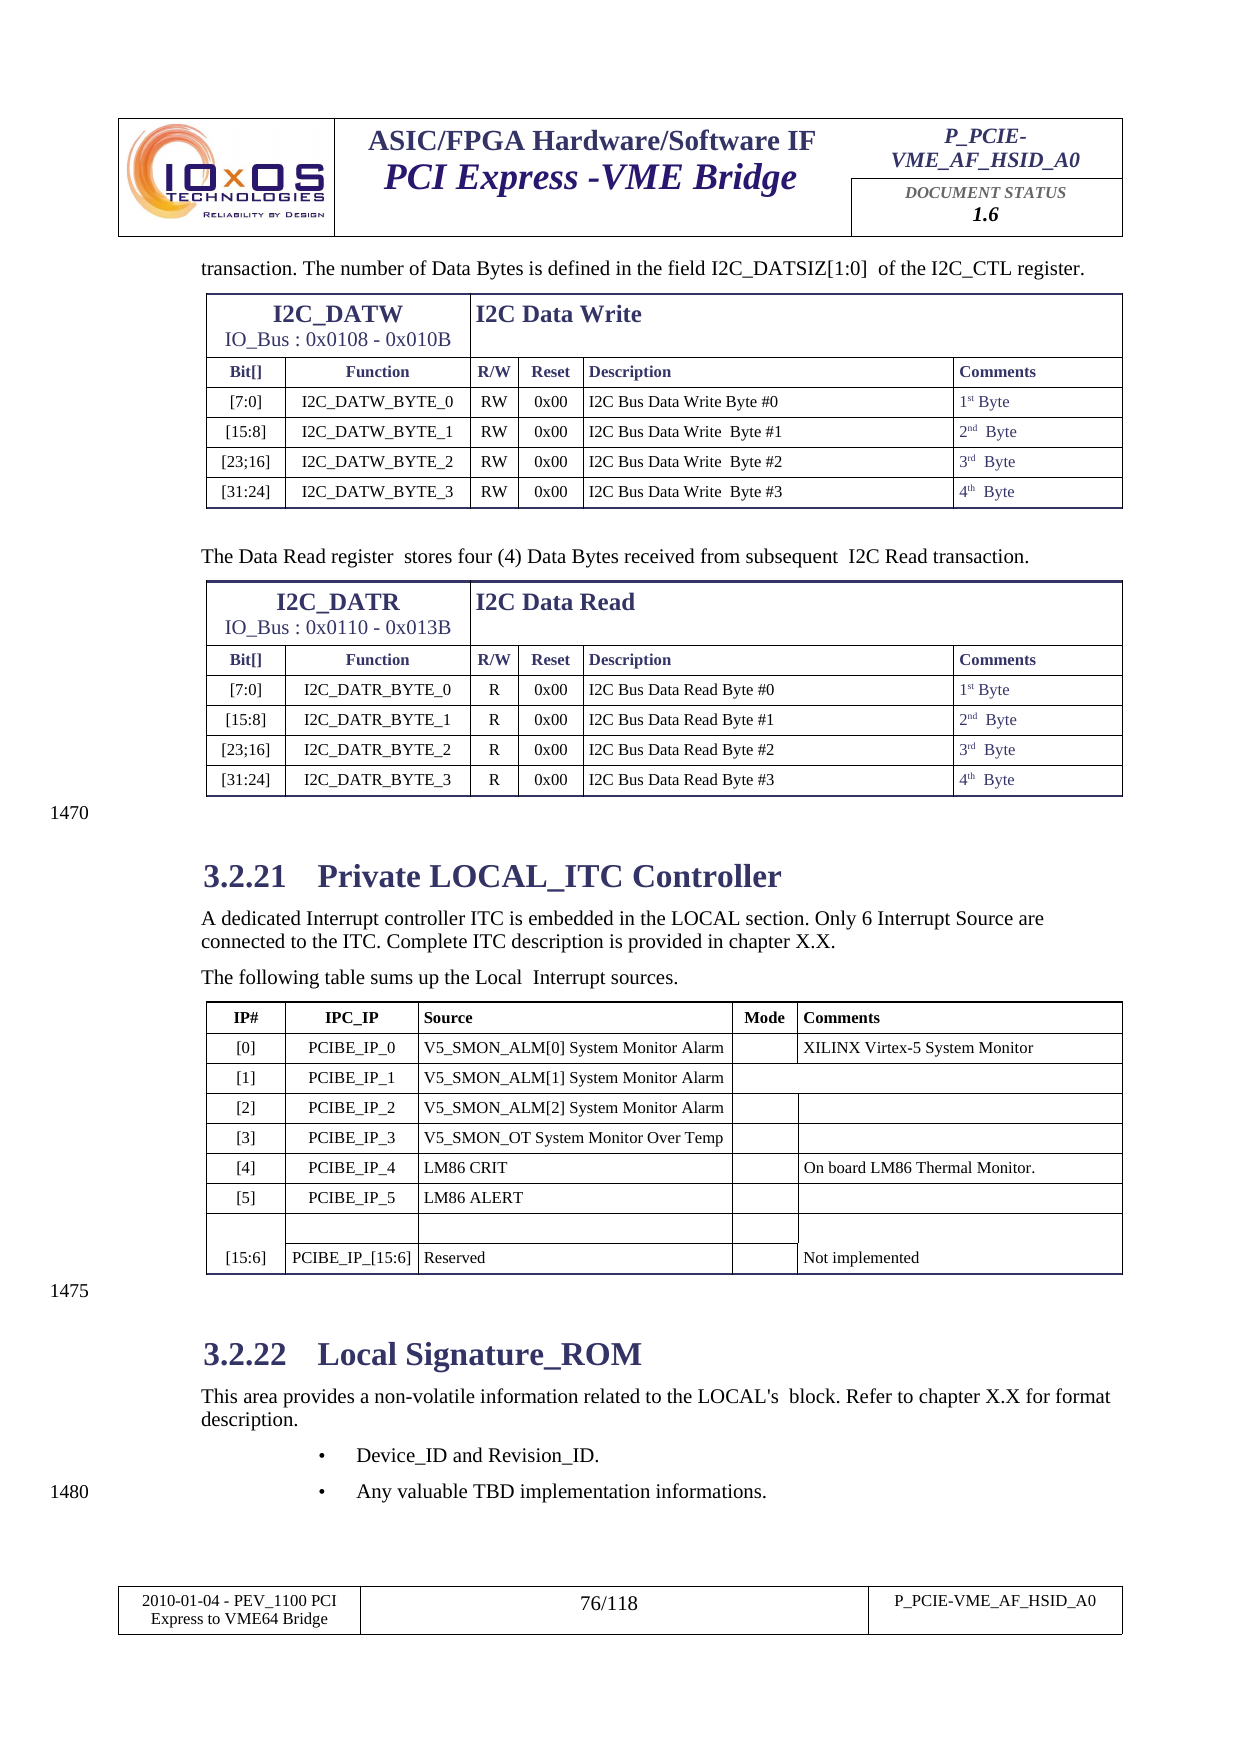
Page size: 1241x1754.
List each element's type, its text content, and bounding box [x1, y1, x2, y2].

table_cell V5_SMON_ALM[2] System Monitor Alarm [419, 1094, 732, 1123]
table_cell LM86 CRIT [419, 1154, 732, 1183]
table_cell 4th Byte [954, 478, 1122, 507]
table_cell I2C_DATR_BYTE_1 [286, 706, 470, 735]
table_cell R [471, 766, 518, 795]
table_cell [733, 1124, 798, 1153]
text The Data Read register stores four (4) Data Bytes received from subsequent I2C Read transaction. [201, 545, 1122, 568]
table_cell [733, 1154, 798, 1183]
table_cell R [471, 706, 518, 735]
table_cell I2C_DATR_BYTE_2 [286, 736, 470, 765]
table_cell PCIBE_IP_4 [286, 1154, 418, 1183]
table_cell [5] [207, 1184, 285, 1213]
table_cell 2nd Byte [954, 706, 1122, 735]
subtitle Private LOCAL_ITC Controller [195, 857, 1122, 894]
table_cell V5_SMON_OT System Monitor Over Temp [419, 1124, 732, 1153]
table_cell 0x00 [519, 676, 583, 705]
table_cell [31:24] [207, 766, 285, 795]
table_cell 4th Byte [954, 766, 1122, 795]
table_cell [733, 1094, 798, 1123]
picture [125, 123, 326, 222]
table_header Mode [733, 1003, 797, 1033]
table_cell I2C Bus Data Write Byte #0 [584, 388, 953, 417]
table_cell Comments [954, 646, 1122, 675]
table_cell R [471, 736, 518, 765]
table_header Comments [798, 1003, 1122, 1033]
table_cell [2] [207, 1094, 285, 1123]
table_header IPC_IP [286, 1003, 418, 1033]
table_cell 0x00 [519, 478, 583, 507]
table_cell [15:8] [207, 418, 285, 447]
table_cell [733, 1244, 797, 1273]
table_cell Function [286, 358, 470, 387]
table_header IP# [207, 1003, 285, 1033]
table_cell I2C Bus Data Write Byte #3 [584, 478, 953, 507]
table_cell RW [471, 478, 518, 507]
table_header I2C Data Write [471, 295, 1122, 357]
table_cell I2C_DATW_BYTE_1 [286, 418, 470, 447]
table_cell [286, 1214, 418, 1243]
table_cell RW [471, 448, 518, 477]
table_cell [23;16] [207, 448, 285, 477]
table_cell PCIBE_IP_0 [286, 1034, 418, 1063]
table_cell I2C_DATW_BYTE_0 [286, 388, 470, 417]
table_cell V5_SMON_ALM[0] System Monitor Alarm [419, 1034, 732, 1063]
table_cell 2nd Byte [954, 418, 1122, 447]
table_cell 1st Byte [954, 676, 1122, 705]
table_cell [15:8] [207, 706, 285, 735]
table_cell 0x00 [519, 706, 583, 735]
table_cell [733, 1034, 797, 1063]
table_cell 0x00 [519, 418, 583, 447]
table_cell Reset [519, 646, 583, 675]
table_cell I2C Bus Data Read Byte #0 [584, 676, 953, 705]
table_cell I2C_DATW_BYTE_2 [286, 448, 470, 477]
table_cell [207, 1214, 285, 1243]
table_cell [799, 1184, 1122, 1213]
table_cell I2C Bus Data Write Byte #2 [584, 448, 953, 477]
table_cell [799, 1124, 1122, 1153]
table_cell I2C Bus Data Read Byte #1 [584, 706, 953, 735]
table_cell 3rd Byte [954, 736, 1122, 765]
table_cell [733, 1184, 798, 1213]
table_cell XILINX Virtex-5 System Monitor [798, 1034, 1122, 1063]
table_cell [419, 1214, 732, 1243]
table_cell RW [471, 388, 518, 417]
table_cell [3] [207, 1124, 285, 1153]
table_cell 3rd Byte [954, 448, 1122, 477]
table_cell [0] [207, 1034, 285, 1063]
table_header [798, 1064, 1122, 1093]
table_header V5_SMON_ALM[1] System Monitor Alarm [419, 1064, 732, 1093]
table_header PCIBE_IP_1 [286, 1064, 418, 1093]
list Device_ID and Revision_ID. [318, 1444, 1122, 1467]
table_cell On board LM86 Thermal Monitor. [799, 1154, 1122, 1183]
table_cell Not implemented [798, 1243, 1122, 1273]
table_cell I2C Bus Data Write Byte #1 [584, 418, 953, 447]
table_cell [733, 1214, 798, 1243]
table_cell [31:24] [207, 478, 285, 507]
list Any valuable TBD implementation informations. [318, 1479, 1122, 1503]
table_cell PCIBE_IP_5 [286, 1184, 418, 1213]
text A dedicated Interrupt controller ITC is embedded in the LOCAL section. Only 6 Interrupt Source are connected to the ITC. Complete ITC description is provided in chapter X.X. [201, 907, 1122, 953]
table_cell 0x00 [519, 448, 583, 477]
table_cell Bit[] [207, 358, 285, 387]
table_cell LM86 ALERT [419, 1184, 732, 1213]
table_cell [4] [207, 1154, 285, 1183]
table_cell I2C_DATR_BYTE_0 [286, 676, 470, 705]
table_cell Comments [954, 358, 1122, 387]
text The following table sums up the Local Interrupt sources. [201, 966, 1122, 989]
table_cell [15:6] [207, 1243, 285, 1273]
table_header I2C Data Read [471, 583, 1122, 645]
table_cell I2C_DATR_BYTE_3 [286, 766, 470, 795]
text transaction. The number of Data Bytes is defined in the field I2C_DATSIZ[1:0] of the I2C_CTL register. [201, 257, 1122, 280]
table_cell 0x00 [519, 766, 583, 795]
table_header [733, 1064, 798, 1093]
table_cell [7:0] [207, 388, 285, 417]
table_header I2C_DATR IO_Bus : 0x0110 - 0x013B [207, 583, 470, 645]
table_cell 0x00 [519, 388, 583, 417]
table_cell PCIBE_IP_3 [286, 1124, 418, 1153]
table_cell PCIBE_IP_2 [286, 1094, 418, 1123]
table_header I2C_DATW IO_Bus : 0x0108 - 0x010B [207, 295, 470, 357]
table_cell 1st Byte [954, 388, 1122, 417]
table_cell R/W [471, 358, 518, 387]
table_cell R [471, 676, 518, 705]
table_cell RW [471, 418, 518, 447]
table_cell [23;16] [207, 736, 285, 765]
table_cell I2C Bus Data Read Byte #3 [584, 766, 953, 795]
table_cell [799, 1214, 1122, 1243]
table_cell I2C_DATW_BYTE_3 [286, 478, 470, 507]
table_cell Reset [519, 358, 583, 387]
table_header Source [419, 1003, 732, 1033]
table_cell 0x00 [519, 736, 583, 765]
table_cell Bit[] [207, 646, 285, 675]
table_cell R/W [471, 646, 518, 675]
table_cell PCIBE_IP_[15:6] [286, 1244, 418, 1273]
table_header [1] [207, 1064, 285, 1093]
table_cell Reserved [419, 1244, 732, 1273]
table_cell Description [584, 358, 953, 387]
table_cell [7:0] [207, 676, 285, 705]
table_cell Function [286, 646, 470, 675]
text This area provides a non-volatile information related to the LOCAL's block. Refer to chapter X.X for format description. [201, 1385, 1122, 1431]
subtitle Local Signature_ROM [195, 1336, 1122, 1373]
table_cell Description [584, 646, 953, 675]
table_cell [799, 1094, 1122, 1123]
table_cell I2C Bus Data Read Byte #2 [584, 736, 953, 765]
